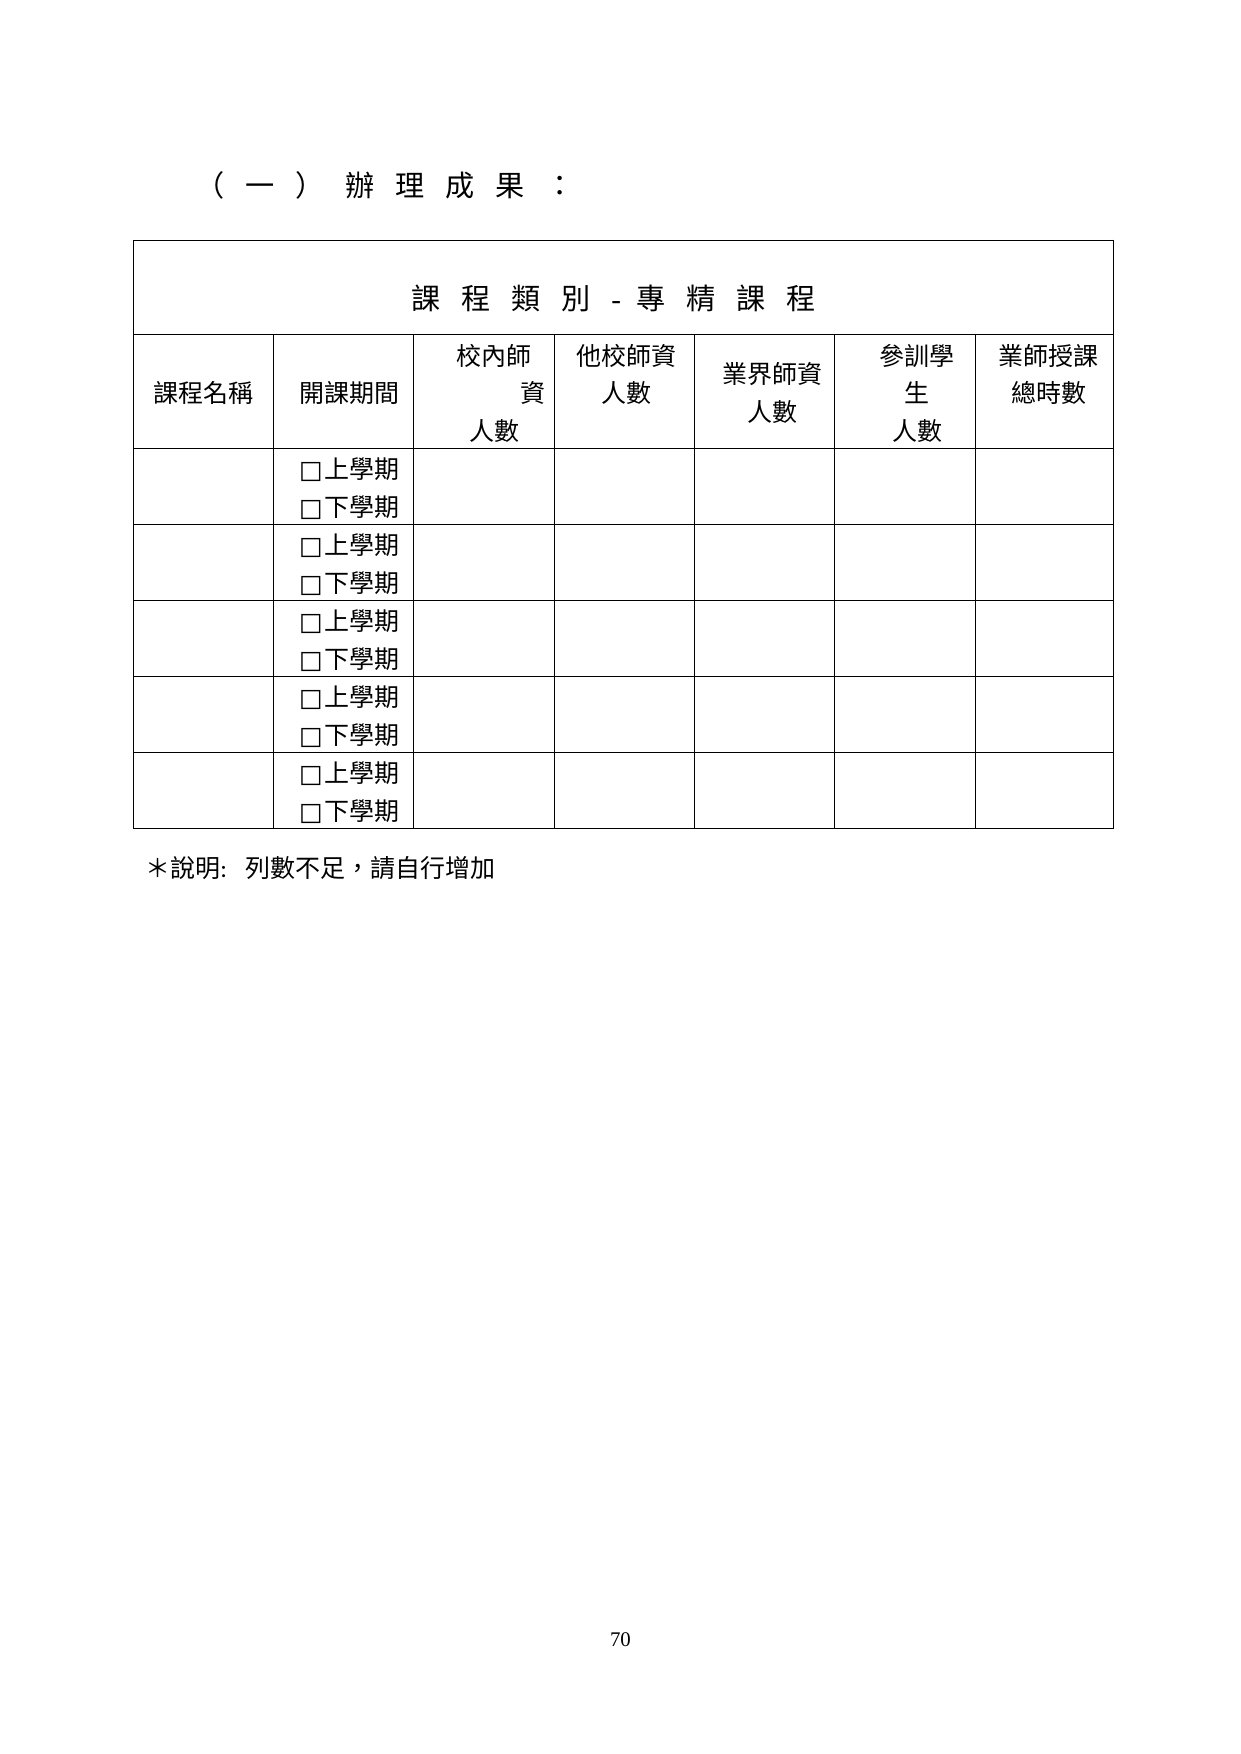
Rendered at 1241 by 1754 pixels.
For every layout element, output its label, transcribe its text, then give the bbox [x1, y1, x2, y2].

text （一）辦理成果： [195, 146, 1095, 221]
table_cell [555, 753, 694, 828]
table_cell [695, 449, 834, 524]
table_header 課程類別-專精課程 [134, 241, 1113, 334]
table_cell [134, 753, 273, 828]
table_cell [976, 525, 1113, 600]
table_cell [695, 753, 834, 828]
table_cell [835, 753, 975, 828]
table_cell 業界師資 人數 [695, 335, 834, 448]
table_cell [695, 525, 834, 600]
table_cell [414, 525, 554, 600]
text ＊說明:列數不足，請自行增加 [145, 848, 1095, 885]
table_cell [555, 677, 694, 752]
table_cell [555, 449, 694, 524]
table_cell [134, 525, 273, 600]
table_cell □上學期 □下學期 [274, 601, 413, 676]
table_cell [976, 449, 1113, 524]
table_cell 業師授課總時數 [976, 335, 1113, 448]
table_cell [134, 677, 273, 752]
table_cell [414, 753, 554, 828]
table_cell □上學期 □下學期 [274, 449, 413, 524]
table_cell [835, 601, 975, 676]
table_cell [555, 525, 694, 600]
table_cell [976, 601, 1113, 676]
table_cell 他校師資 人數 [555, 335, 694, 448]
table_cell [555, 601, 694, 676]
table_cell □上學期 □下學期 [274, 677, 413, 752]
table_cell 開課期間 [274, 335, 413, 448]
table_cell 參訓學生 人數 [835, 335, 975, 448]
table_cell □上學期 □下學期 [274, 525, 413, 600]
table_cell □上學期 □下學期 [274, 753, 413, 828]
table_cell [134, 601, 273, 676]
table_cell [134, 449, 273, 524]
table_cell [695, 677, 834, 752]
table_cell [414, 601, 554, 676]
table_cell 校內師資 人數 [414, 335, 554, 448]
table_cell [414, 677, 554, 752]
table_cell [976, 753, 1113, 828]
table_cell [835, 525, 975, 600]
table_cell [414, 449, 554, 524]
table_cell [976, 677, 1113, 752]
table_cell [835, 449, 975, 524]
table_cell [695, 601, 834, 676]
table_cell [835, 677, 975, 752]
table_cell 課程名稱 [134, 335, 273, 448]
